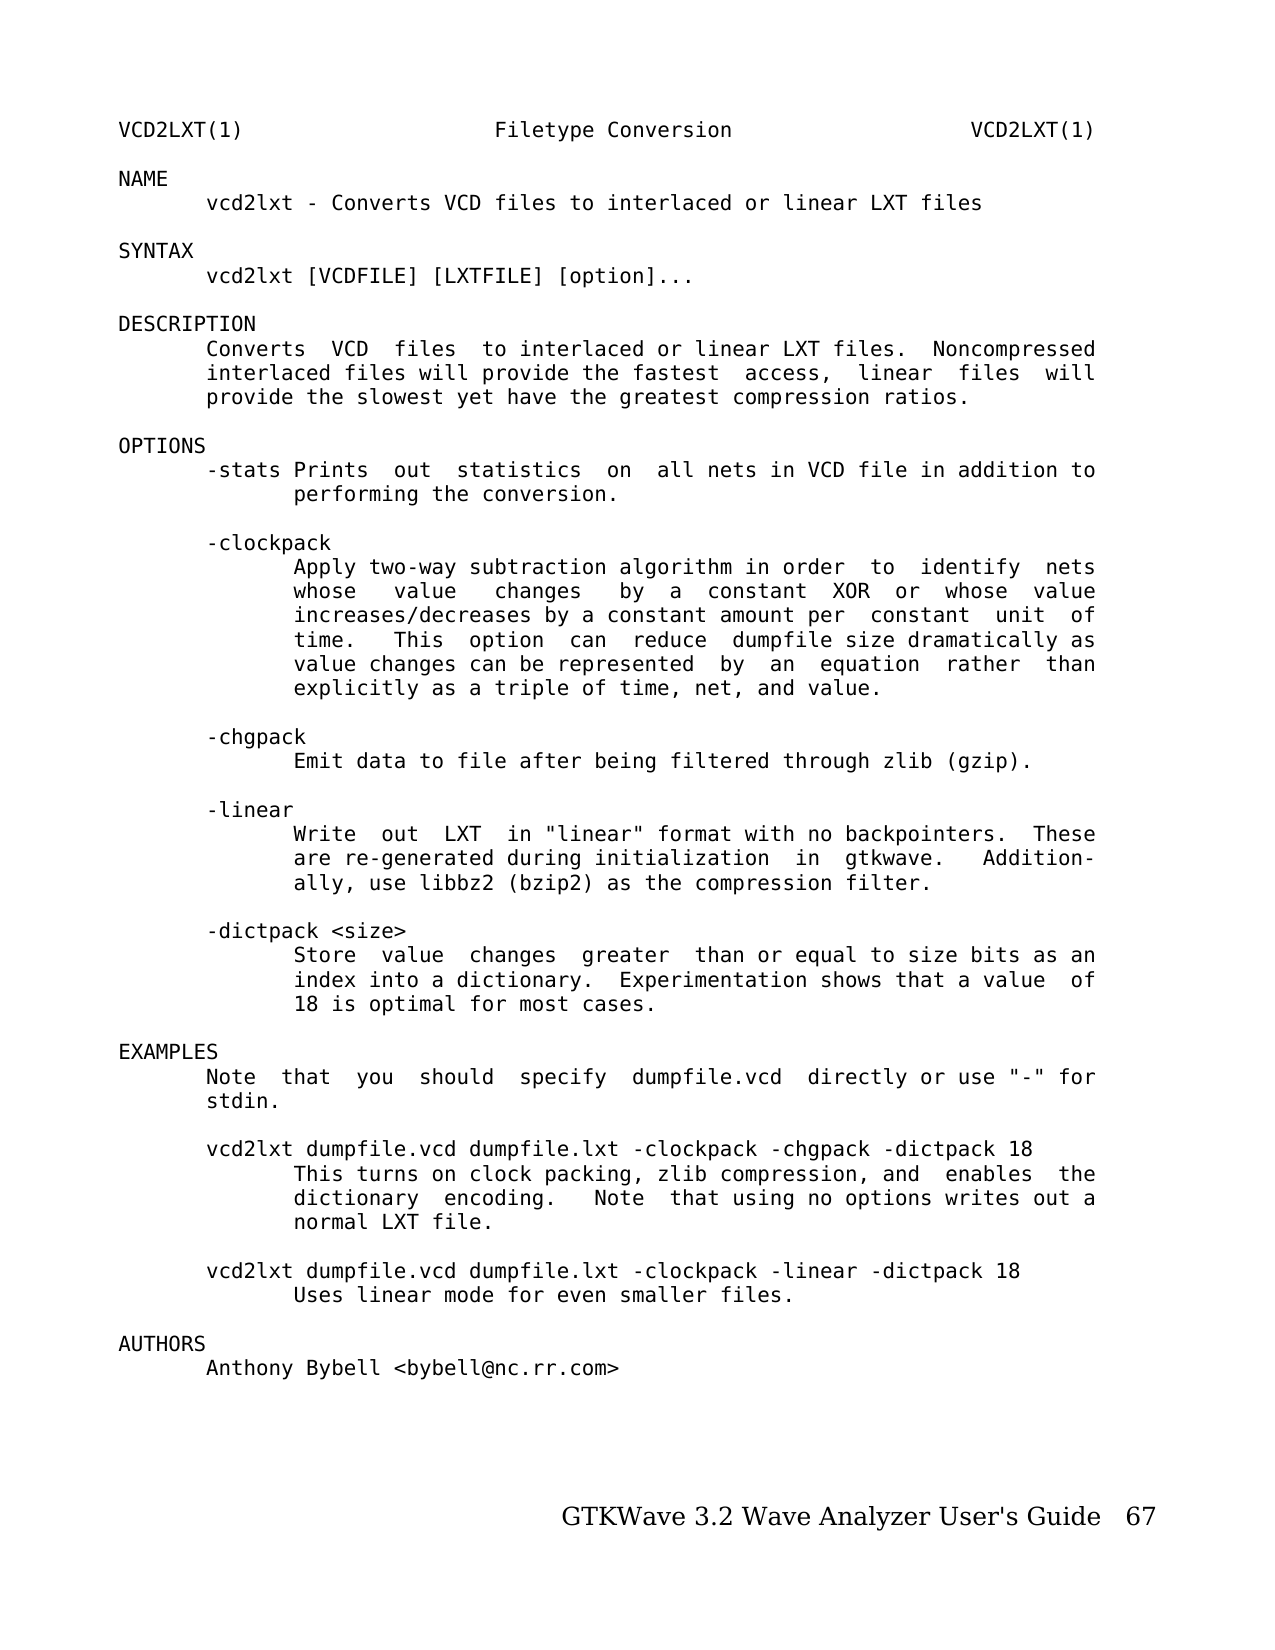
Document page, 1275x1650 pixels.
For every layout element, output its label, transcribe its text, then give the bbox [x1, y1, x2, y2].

text -stats Prints out statistics on all nets in VCD file in addition to [118, 458, 1157, 482]
text -clockpack [118, 531, 1157, 555]
text NAME [118, 167, 1157, 191]
text provide the slowest yet have the greatest compression ratios. [118, 385, 1157, 409]
text vcd2lxt dumpfile.vcd dumpfile.lxt -clockpack -linear -dictpack 18 [118, 1259, 1157, 1283]
text vcd2lxt - Converts VCD files to interlaced or linear LXT files [118, 191, 1157, 215]
text explicitly as a triple of time, net, and value. [118, 676, 1157, 701]
text Write out LXT in "linear" format with no backpointers. These [118, 822, 1157, 846]
text dictionary encoding. Note that using no options writes out a [118, 1186, 1157, 1210]
text -chgpack [118, 725, 1157, 749]
text value changes can be represented by an equation rather than [118, 652, 1157, 676]
text time. This option can reduce dumpfile size dramatically as [118, 628, 1157, 652]
text Note that you should specify dumpfile.vcd directly or use "-" for [118, 1065, 1157, 1089]
text index into a dictionary. Experimentation shows that a value of [118, 968, 1157, 992]
text stdin. [118, 1089, 1157, 1113]
text ally, use libbz2 (bzip2) as the compression filter. [118, 871, 1157, 895]
text increases/decreases by a constant amount per constant unit of [118, 603, 1157, 628]
text -linear [118, 798, 1157, 822]
text This turns on clock packing, zlib compression, and enables the [118, 1162, 1157, 1186]
text Anthony Bybell <bybell@nc.rr.com> [118, 1356, 1157, 1380]
text interlaced files will provide the fastest access, linear files will [118, 361, 1157, 385]
text normal LXT file. [118, 1210, 1157, 1234]
text vcd2lxt [VCDFILE] [LXTFILE] [option]... [118, 264, 1157, 288]
text OPTIONS [118, 434, 1157, 458]
text -dictpack <size> [118, 919, 1157, 943]
text SYNTAX [118, 239, 1157, 264]
text AUTHORS [118, 1332, 1157, 1356]
text EXAMPLES [118, 1040, 1157, 1065]
text Uses linear mode for even smaller files. [118, 1283, 1157, 1307]
text vcd2lxt dumpfile.vcd dumpfile.lxt -clockpack -chgpack -dictpack 18 [118, 1137, 1157, 1162]
text Emit data to file after being filtered through zlib (gzip). [118, 749, 1157, 773]
text whose value changes by a constant XOR or whose value [118, 579, 1157, 603]
text are re-generated during initialization in gtkwave. Addition- [118, 846, 1157, 871]
text Apply two-way subtraction algorithm in order to identify nets [118, 555, 1157, 579]
text VCD2LXT(1) Filetype Conversion VCD2LXT(1) [118, 118, 1157, 142]
text Converts VCD files to interlaced or linear LXT files. Noncompressed [118, 337, 1157, 361]
text 18 is optimal for most cases. [118, 992, 1157, 1016]
text performing the conversion. [118, 482, 1157, 506]
text Store value changes greater than or equal to size bits as an [118, 943, 1157, 968]
text DESCRIPTION [118, 312, 1157, 337]
